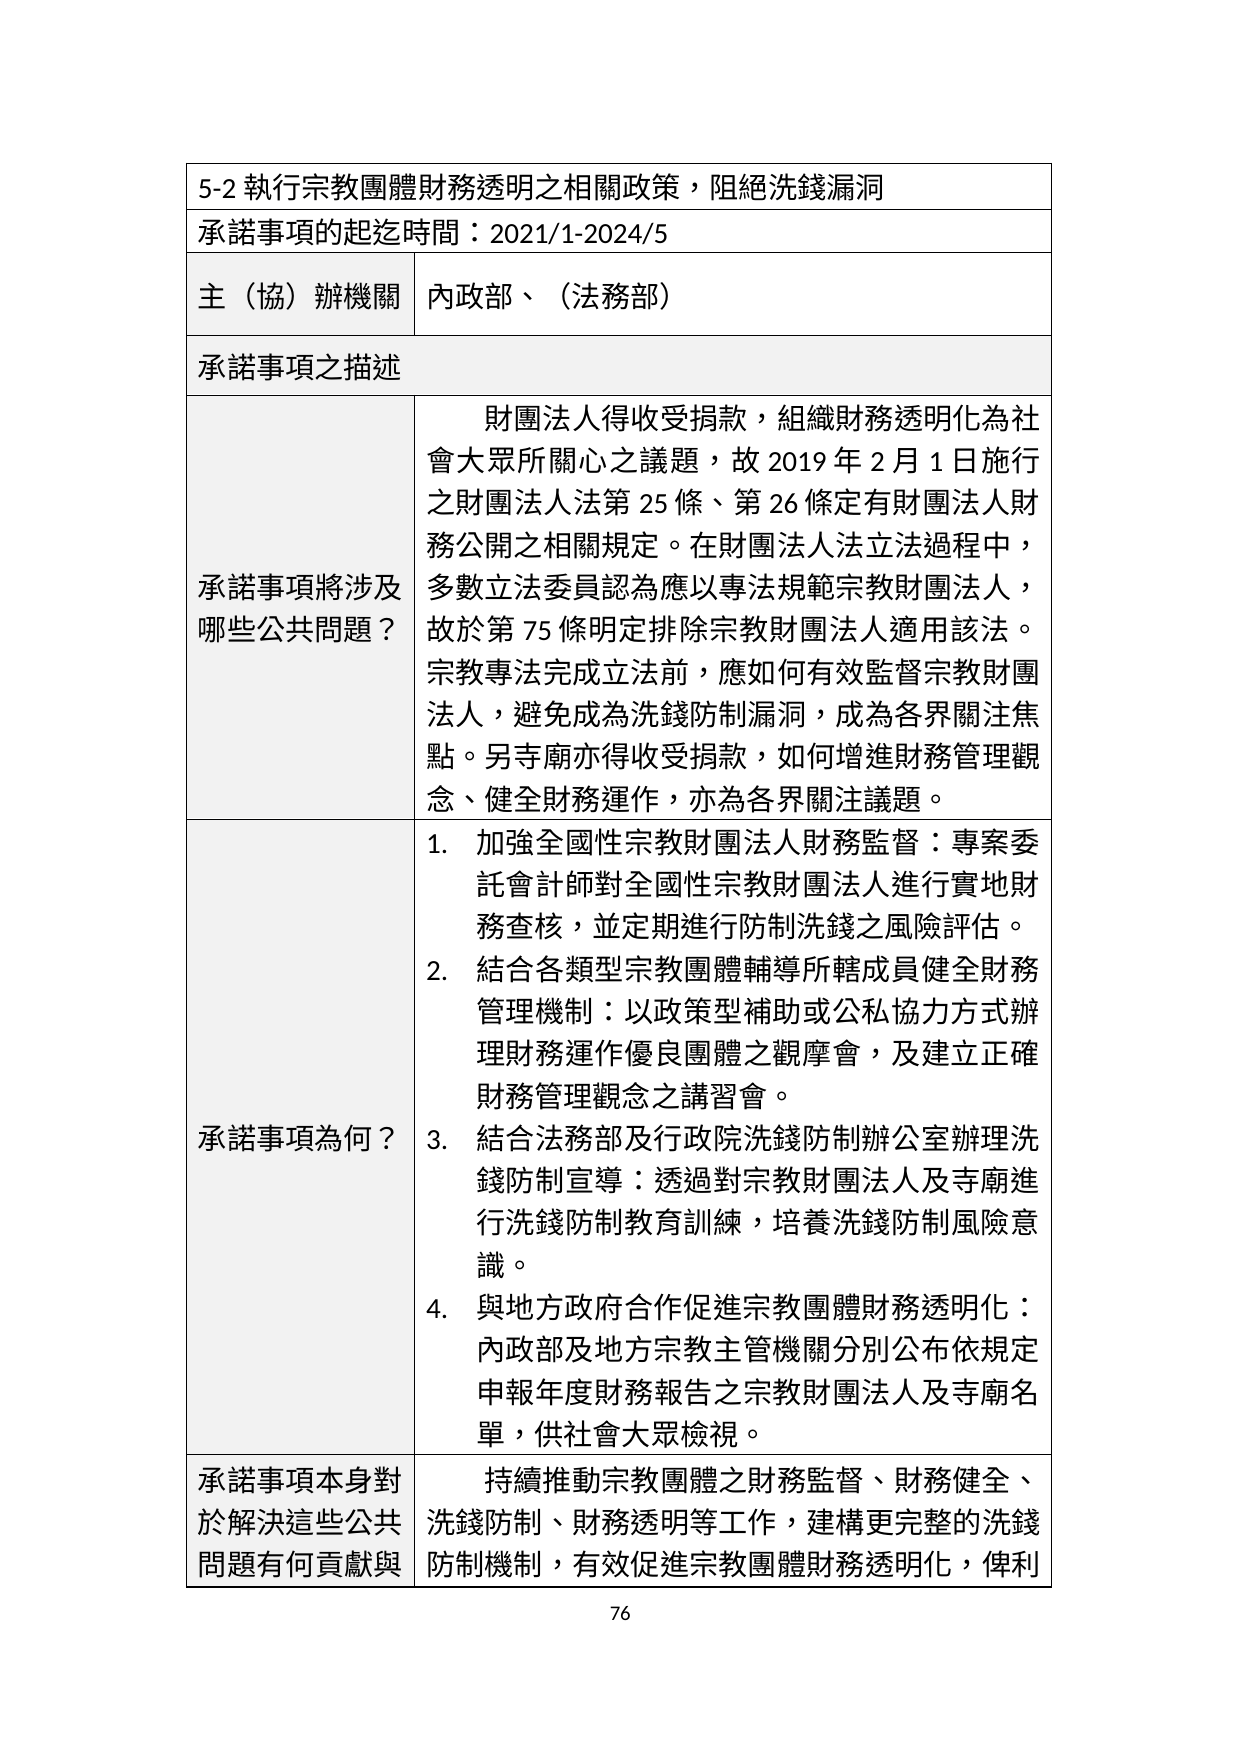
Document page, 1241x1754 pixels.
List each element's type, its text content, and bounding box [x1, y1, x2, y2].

table_cell 承諾事項本身對於解決這些公共問題有何貢獻與 [187, 1455, 414, 1586]
table_cell 加強全國性宗教財團法人財務監督：專案委託會計師對全國性宗教財團法人進行實地財務查核，並定期進行防制洗錢之風險評估。 結合各類型宗教團體輔導所轄成員健全財務管理機制：以政策型補助或公私協力方式辦理財務運作優良團體之觀摩會，及建立正確財務管理觀念之講習會。 結合法務部及行政院洗錢防制辦公室辦理洗錢防制宣導：透過對宗教財團法人及寺廟進行洗錢防制教育訓練，培養洗錢防制風險意識。 與地方政府合作促進宗教團體財務透明化：內政部及地方宗教主管機關分別公布依規定申報年度財務報告之宗教財團法人及寺廟名單，供社會大眾檢視。 [415, 820, 1051, 1454]
table_cell 承諾事項將涉及哪些公共問題？ [187, 396, 414, 818]
table_cell 承諾事項為何？ [187, 820, 414, 1454]
table_header 5-2 執行宗教團體財務透明之相關政策，阻絕洗錢漏洞 [187, 164, 1051, 209]
table_cell 承諾事項之描述 [187, 336, 1051, 394]
table_cell 持續推動宗教團體之財務監督、財務健全、洗錢防制、財務透明等工作，建構更完整的洗錢防制機制，有效促進宗教團體財務透明化，俾利 [415, 1455, 1051, 1586]
table_cell 財團法人得收受捐款，組織財務透明化為社會大眾所關心之議題，故2019年2月1日施行之財團法人法第25條、第26條定有財團法人財務公開之相關規定。在財團法人法立法過程中，多數立法委員認為應以專法規範宗教財團法人，故於第75條明定排除宗教財團法人適用該法。宗教專法完成立法前，應如何有效監督宗教財團法人，避免成為洗錢防制漏洞，成為各界關注焦點。另寺廟亦得收受捐款，如何增進財務管理觀念、健全財務運作，亦為各界關注議題。 [415, 396, 1051, 818]
table_cell 主（協）辦機關 [187, 253, 414, 335]
table_cell 承諾事項的起迄時間：2021/1-2024/5 [187, 210, 1051, 252]
table_cell 內政部、（法務部） [415, 253, 1051, 335]
